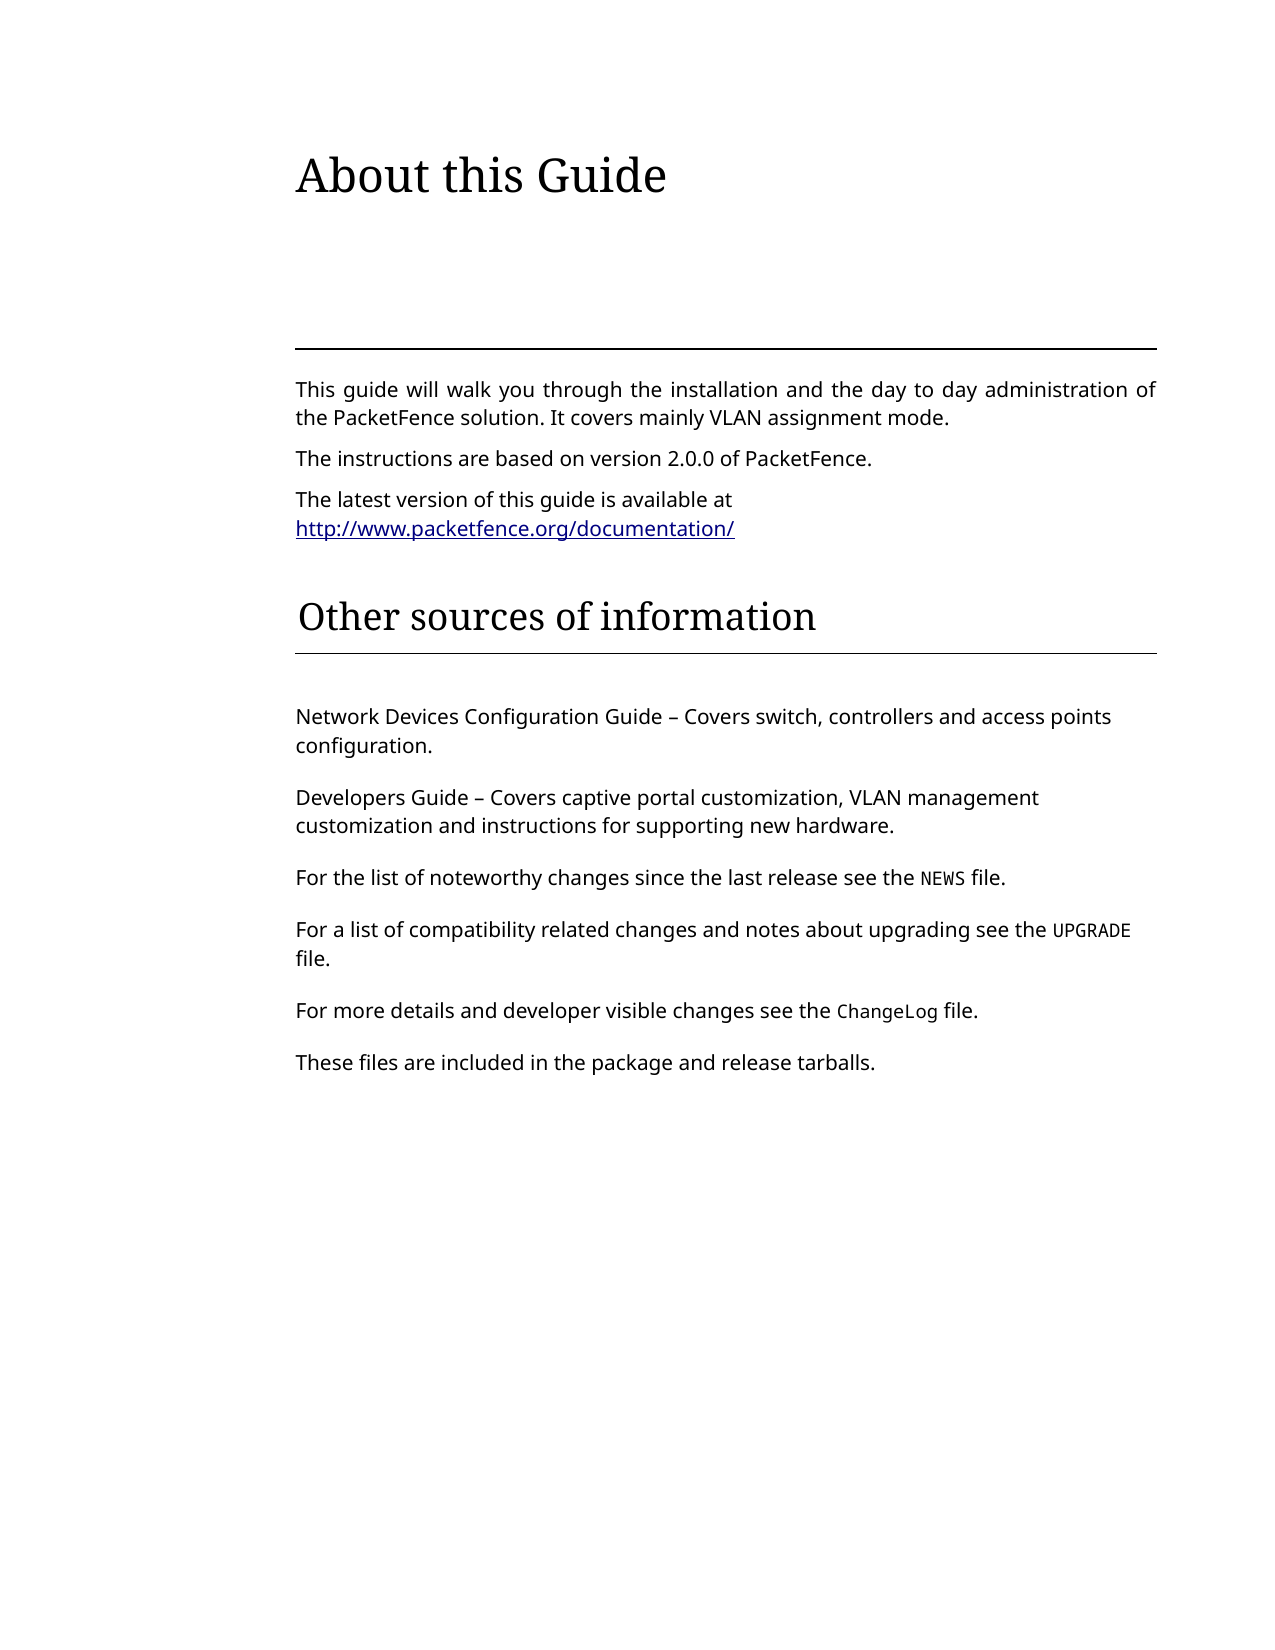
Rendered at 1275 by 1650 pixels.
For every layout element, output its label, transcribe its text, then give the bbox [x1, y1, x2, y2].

text The latest version of this guide is available at http://www.packetfence.org/documentation/ [295, 485, 1157, 542]
text For more details and developer visible changes see the ChangeLog file. [295, 996, 1157, 1024]
text Network Devices Configuration Guide – Covers switch, controllers and access points configuration. [295, 702, 1157, 759]
text This guide will walk you through the installation and the day to day administration of the PacketFence solution. It covers mainly VLAN assignment mode. [295, 375, 1157, 432]
text Developers Guide – Covers captive portal customization, VLAN management customization and instructions for supporting new hardware. [295, 783, 1157, 840]
subtitle Other sources of information [295, 591, 1157, 653]
text These files are included in the package and release tarballs. [295, 1048, 1157, 1077]
subtitle About this Guide [295, 143, 1157, 348]
text The instructions are based on version 2.0.0 of PacketFence. [295, 444, 1157, 473]
text For a list of compatibility related changes and notes about upgrading see the UPGRADE file. [295, 916, 1157, 972]
text For the list of noteworthy changes since the last release see the NEWS file. [295, 863, 1157, 892]
